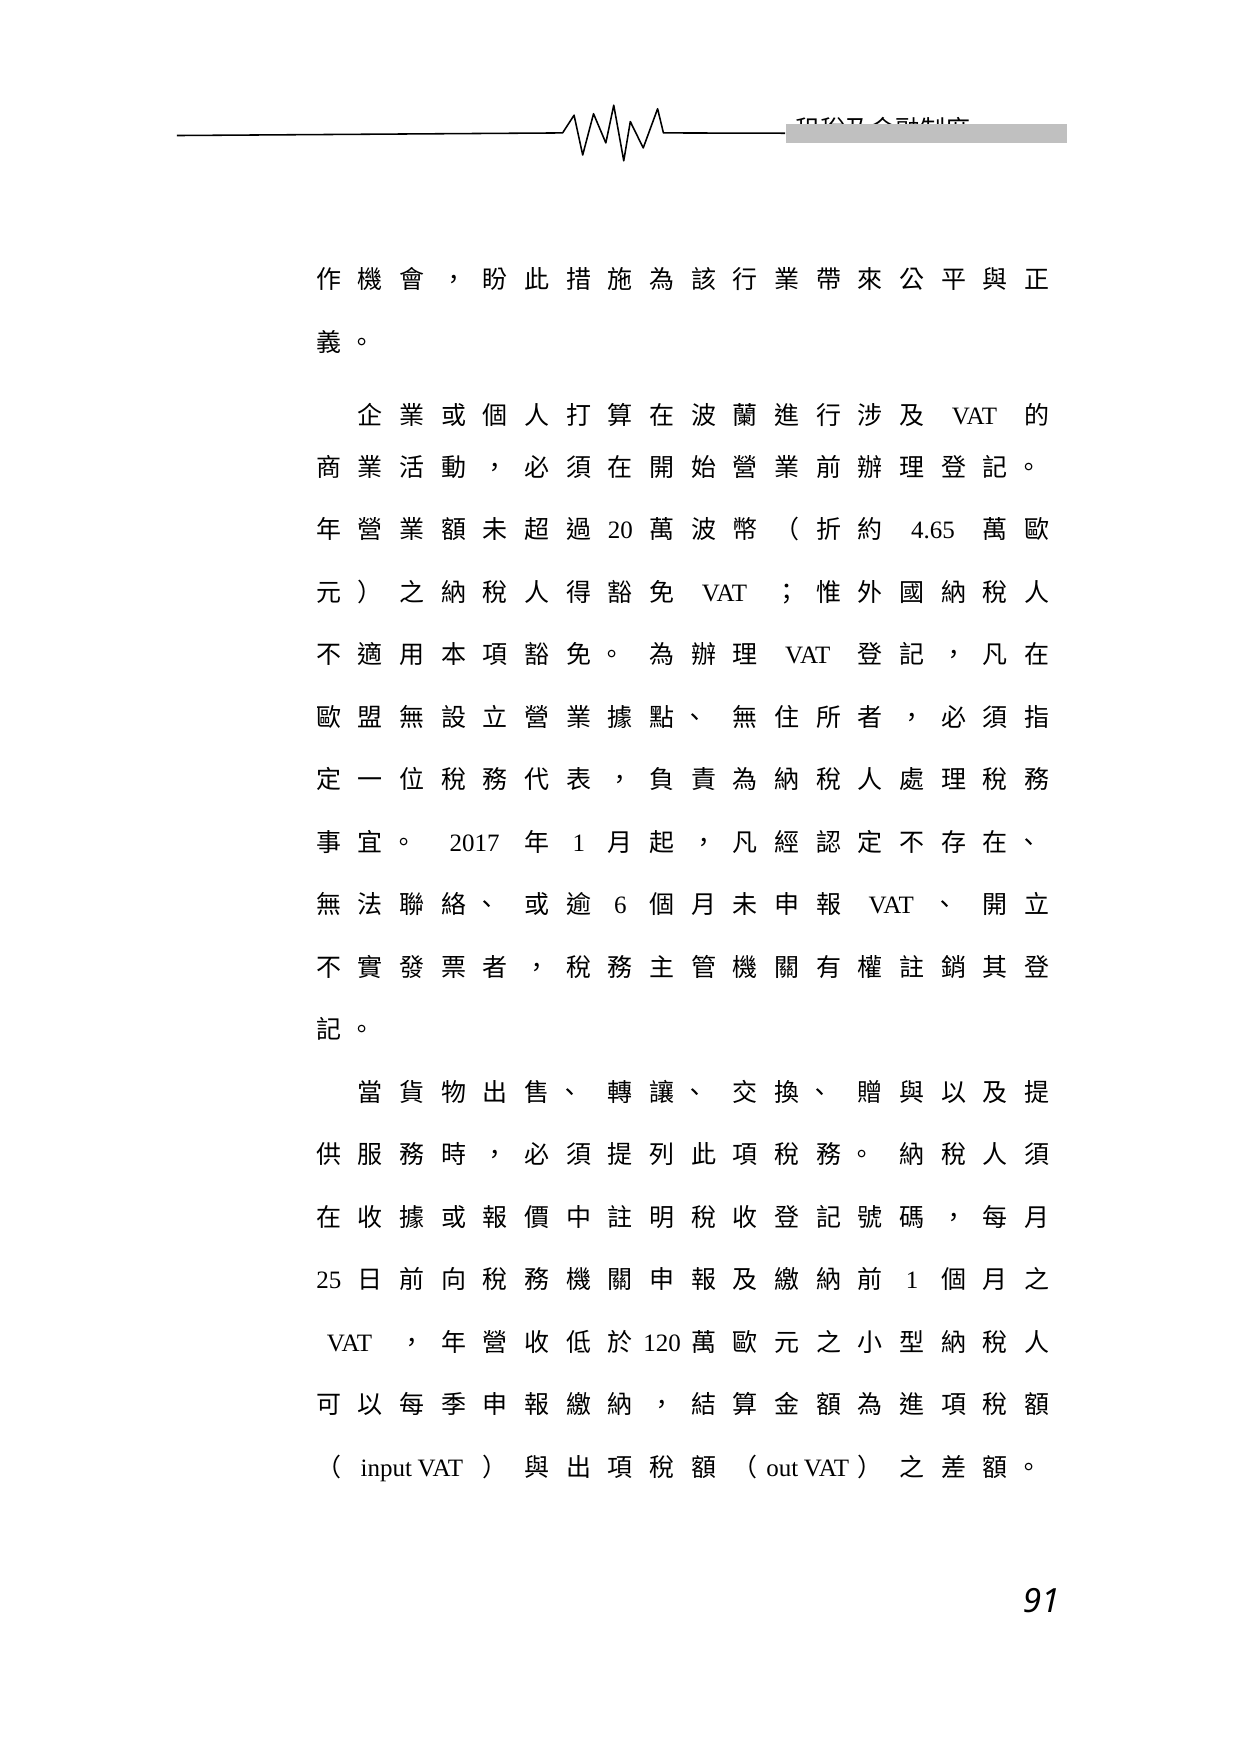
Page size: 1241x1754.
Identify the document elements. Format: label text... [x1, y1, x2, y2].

text 企業或個人打算在波蘭進行涉及VAT的商業活動，必須在開始營業前辦理登記。年營業額未超過20萬波幣（折約4.65萬歐元）之納稅人得豁免VAT；惟外國納稅人不適用本項豁免。為辦理VAT登記，凡在歐盟無設立營業據點、無住所者，必須指定一位稅務代表，負責為納稅人處理稅務事宜。2017年1月起，凡經認定不存在、無法聯絡、或逾6個月未申報VAT、開立不實發票者，稅務主管機關有權註銷其登記。 [281, 361, 1058, 1049]
text 作機會，盼此措施為該行業帶來公平與正義。 [281, 236, 1058, 361]
text 當貨物出售、轉讓、交換、贈與以及提供服務時，必須提列此項稅務。納稅人須在收據或報價中註明稅收登記號碼，每月25日前向稅務機關申報及繳納前1個月之VAT，年營收低於120萬歐元之小型納稅人可以每季申報繳納，結算金額為進項稅額（input VAT）與出項稅額（out VAT）之差額。 [281, 1049, 1058, 1486]
